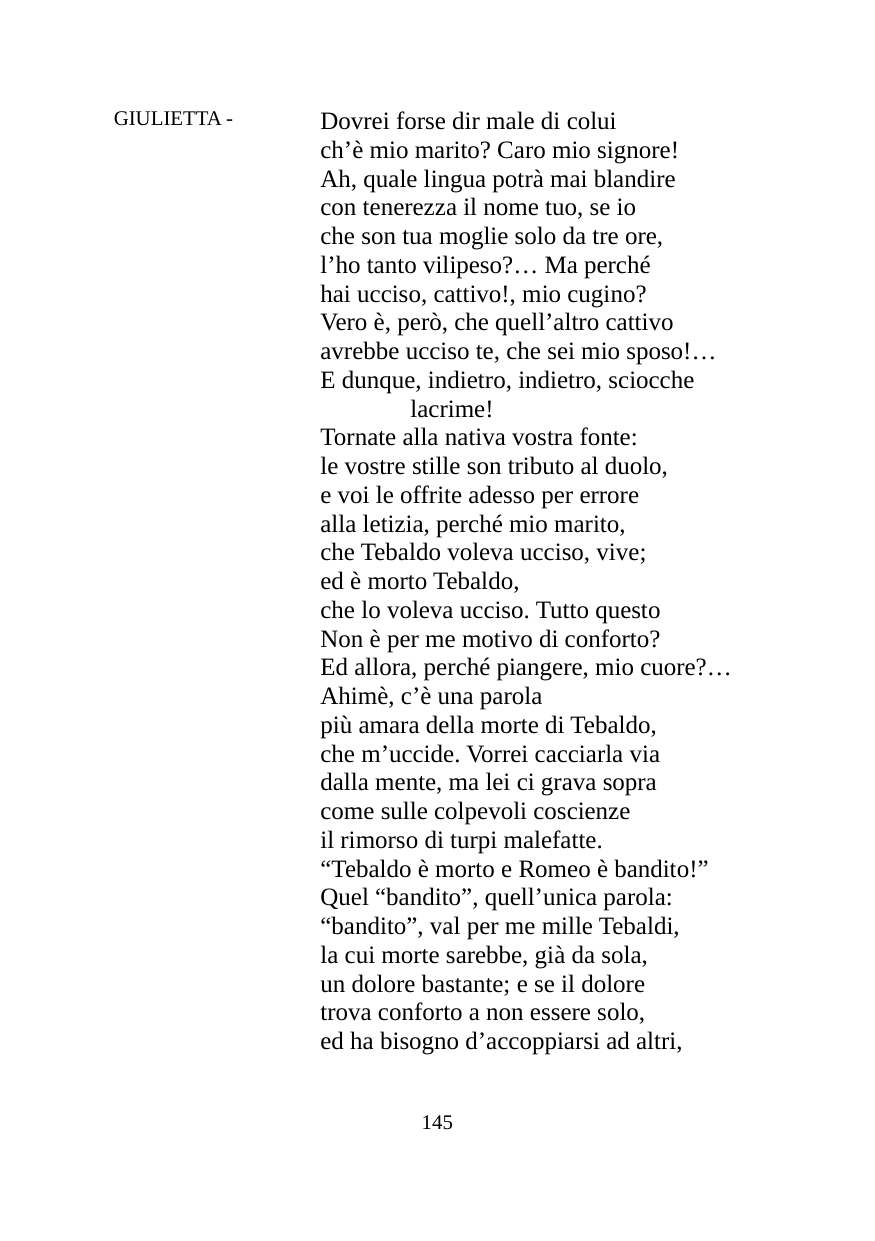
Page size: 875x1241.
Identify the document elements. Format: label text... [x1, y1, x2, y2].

table_cell [106, 423, 313, 1055]
table_cell Dovrei forse dir male di colui ch’è mio marito? Caro mio signore! Ah, quale lingua potrà mai blandire con tenerezza il nome tuo, se io che son tua moglie solo da tre ore, l’ho tanto vilipeso?… Ma perché hai ucciso, cattivo!, mio cugino? Vero è, però, che quell’altro cattivo avrebbe ucciso te, che sei mio sposo!… E dunque, indietro, indietro, sciocche lacrime! [313, 106, 768, 422]
table_cell GIULIETTA - [106, 106, 313, 422]
table_cell Tornate alla nativa vostra fonte: le vostre stille son tributo al duolo, e voi le offrite adesso per errore alla letizia, perché mio marito, che Tebaldo voleva ucciso, vive; ed è morto Tebaldo, che lo voleva ucciso. Tutto questo Non è per me motivo di conforto? Ed allora, perché piangere, mio cuore?… Ahimè, c’è una parola più amara della morte di Tebaldo, che m’uccide. Vorrei cacciarla via dalla mente, ma lei ci grava sopra come sulle colpevoli coscienze il rimorso di turpi malefatte. “Tebaldo è morto e Romeo è bandito!” Quel “bandito”, quell’unica parola: “bandito”, val per me mille Tebaldi, la cui morte sarebbe, già da sola, un dolore bastante; e se il dolore trova conforto a non essere solo, ed ha bisogno d’accoppiarsi ad altri, [313, 423, 768, 1055]
